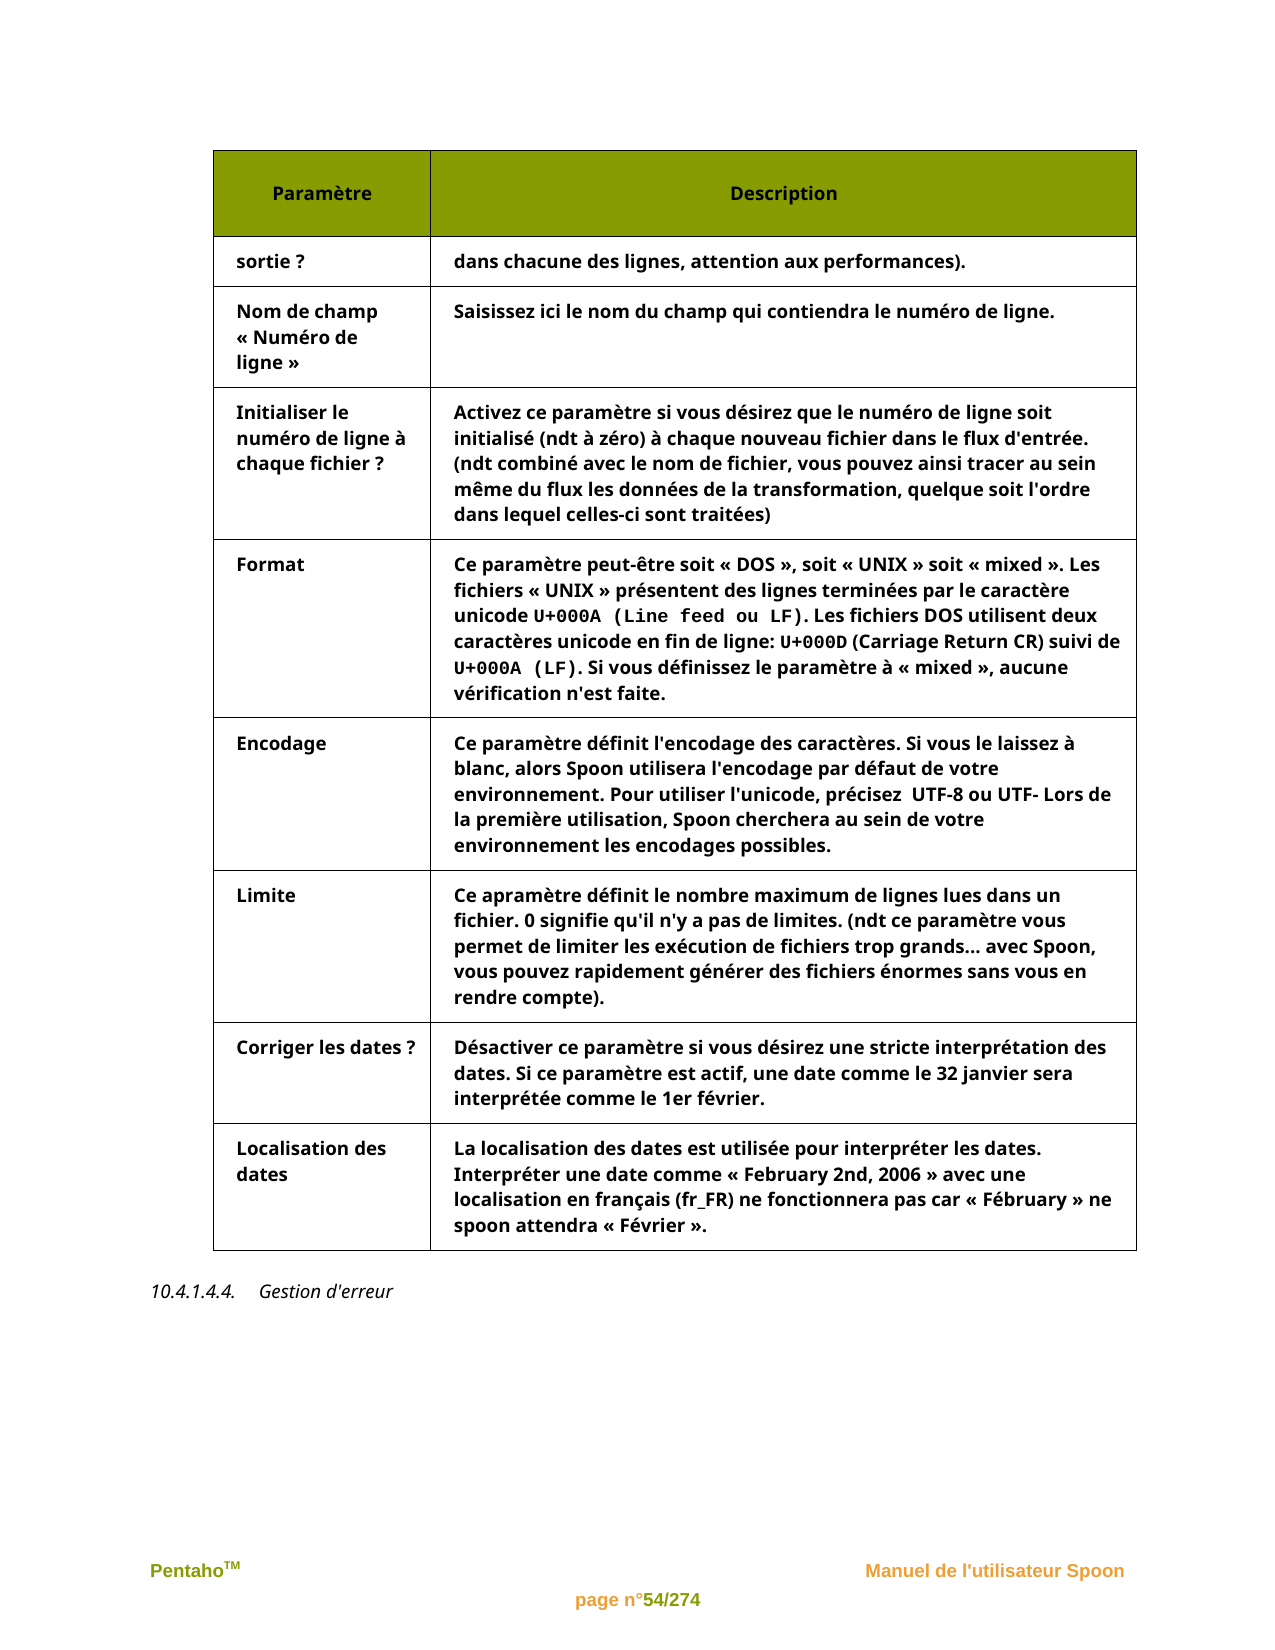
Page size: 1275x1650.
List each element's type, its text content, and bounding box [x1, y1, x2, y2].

table_cell Nom de champ « Numéro de ligne » [214, 287, 430, 387]
subtitle Gestion d'erreur [150, 1276, 1125, 1305]
table_cell Désactiver ce paramètre si vous désirez une stricte interprétation des dates. Si ce paramètre est actif, une date comme le 32 janvier sera interprétée comme le 1er février. [431, 1023, 1136, 1123]
table_cell Ce paramètre définit l'encodage des caractères. Si vous le laissez à blanc, alors Spoon utilisera l'encodage par défaut de votre environnement. Pour utiliser l'unicode, précisez UTF-8 ou UTF- Lors de la première utilisation, Spoon cherchera au sein de votre environnement les encodages possibles. [431, 718, 1136, 869]
table_cell Ce apramètre définit le nombre maximum de lignes lues dans un fichier. 0 signifie qu'il n'y a pas de limites. (ndt ce paramètre vous permet de limiter les exécution de fichiers trop grands... avec Spoon, vous pouvez rapidement générer des fichiers énormes sans vous en rendre compte). [431, 871, 1136, 1022]
table_cell dans chacune des lignes, attention aux performances). [431, 237, 1136, 286]
table_cell Activez ce paramètre si vous désirez que le numéro de ligne soit initialisé (ndt à zéro) à chaque nouveau fichier dans le flux d'entrée. (ndt combiné avec le nom de fichier, vous pouvez ainsi tracer au sein même du flux les données de la transformation, quelque soit l'ordre dans lequel celles-ci sont traitées) [431, 388, 1136, 539]
table_cell Localisation des dates [214, 1124, 430, 1249]
table_header Paramètre [214, 151, 430, 236]
table_cell La localisation des dates est utilisée pour interpréter les dates. Interpréter une date comme « February 2nd, 2006 » avec une localisation en français (fr_FR) ne fonctionnera pas car « Fébruary » ne spoon attendra « Février ». [431, 1124, 1136, 1249]
table_cell Saisissez ici le nom du champ qui contiendra le numéro de ligne. [431, 287, 1136, 387]
table_cell Format [214, 540, 430, 717]
table_cell sortie ? [214, 237, 430, 286]
table_cell Limite [214, 871, 430, 1022]
table_cell Initialiser le numéro de ligne à chaque fichier ? [214, 388, 430, 539]
table_cell Encodage [214, 718, 430, 869]
table_cell Ce paramètre peut-être soit « DOS », soit « UNIX » soit « mixed ». Les fichiers « UNIX » présentent des lignes terminées par le caractère unicode U+000A (Line feed ou LF). Les fichiers DOS utilisent deux caractères unicode en fin de ligne: U+000D (Carriage Return CR) suivi de U+000A (LF). Si vous définissez le paramètre à « mixed », aucune vérification n'est faite. [431, 540, 1136, 717]
table_header Description [431, 151, 1136, 236]
table_cell Corriger les dates ? [214, 1023, 430, 1123]
